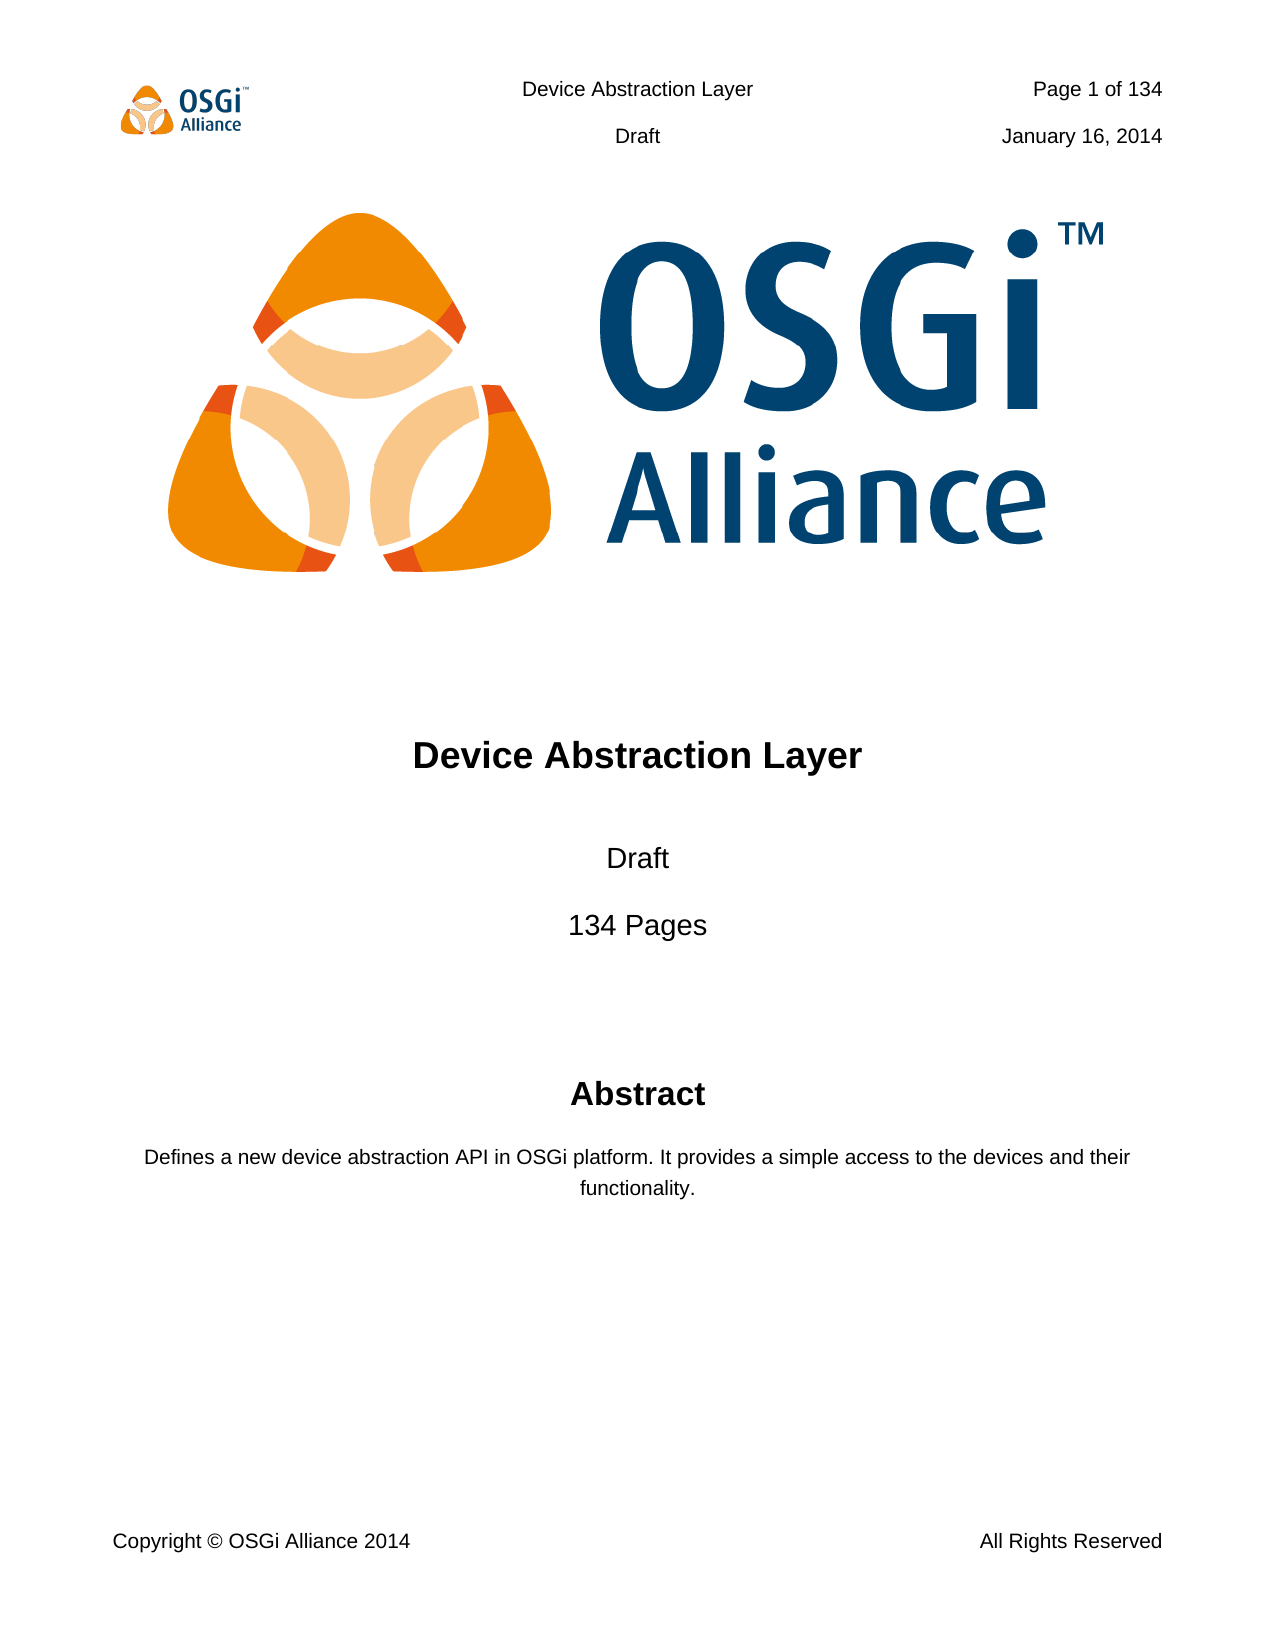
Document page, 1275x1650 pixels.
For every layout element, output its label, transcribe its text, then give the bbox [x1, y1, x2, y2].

text Abstract [112, 1074, 1162, 1112]
title Draft 134 Pages [112, 841, 1162, 941]
picture [112, 159, 1163, 626]
text Defines a new device abstraction API in OSGi platform. It provides a simple access to the devices and their functionality. [112, 1137, 1162, 1200]
title Device Abstraction Layer [112, 733, 1162, 776]
picture [113, 78, 257, 142]
